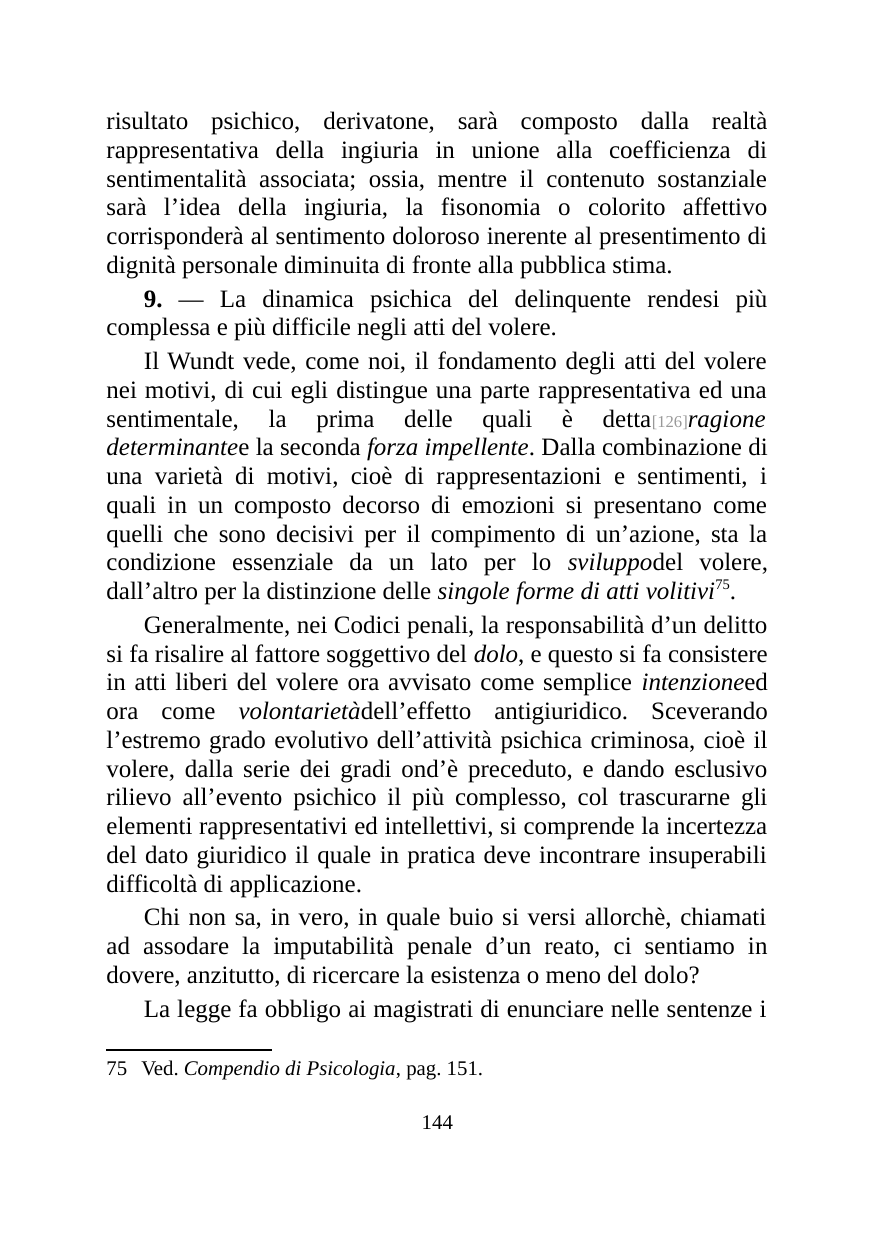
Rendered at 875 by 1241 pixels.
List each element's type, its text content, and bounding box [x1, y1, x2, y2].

text Generalmente, nei Codici penali, la responsabilità d’un delitto si fa risalire al fattore soggettivo del dolo, e questo si fa consistere in atti liberi del volere ora avvisato come semplice intenzioneed ora come volontarietàdell’effetto antigiuridico. Sceverando l’estremo grado evolutivo dell’attività psichica criminosa, cioè il volere, dalla serie dei gradi ond’è preceduto, e dando esclusivo rilievo all’evento psichico il più complesso, col trascurarne gli elementi rappresentativi ed intellettivi, si comprende la incertezza del dato giuridico il quale in pratica deve incontrare insuperabili difficoltà di applicazione. [106, 610, 768, 897]
text Chi non sa, in vero, in quale buio si versi allorchè, chiamati ad assodare la imputabilità penale d’un reato, ci sentiamo in dovere, anzitutto, di ricercare la esistenza o meno del dolo? [106, 902, 768, 989]
text La legge fa obbligo ai magistrati di enunciare nelle sentenze i [106, 994, 768, 1022]
text 9. ― La dinamica psichica del delinquente rendesi più complessa e più difficile negli atti del volere. [106, 284, 768, 341]
text Ved. Compendio di Psicologia, pag. 151. [106, 1056, 768, 1080]
text risultato psichico, derivatone, sarà composto dalla realtà rappresentativa della ingiuria in unione alla coefficienza di sentimentalità associata; ossia, mentre il contenuto sostanziale sarà l’idea della ingiuria, la fisonomia o colorito affettivo corrisponderà al sentimento doloroso inerente al presentimento di dignità personale diminuita di fronte alla pubblica stima. [106, 106, 768, 279]
text Il Wundt vede, come noi, il fondamento degli atti del volere nei motivi, di cui egli distingue una parte rappresentativa ed una sentimentale, la prima delle quali è detta[126]ragione determinantee la seconda forza impellente. Dalla combinazione di una varietà di motivi, cioè di rappresentazioni e sentimenti, i quali in un composto decorso di emozioni si presentano come quelli che sono decisivi per il compimento di un’azione, sta la condizione essenziale da un lato per lo sviluppodel volere, dall’altro per la distinzione delle singole forme di atti volitivi. [106, 346, 768, 605]
